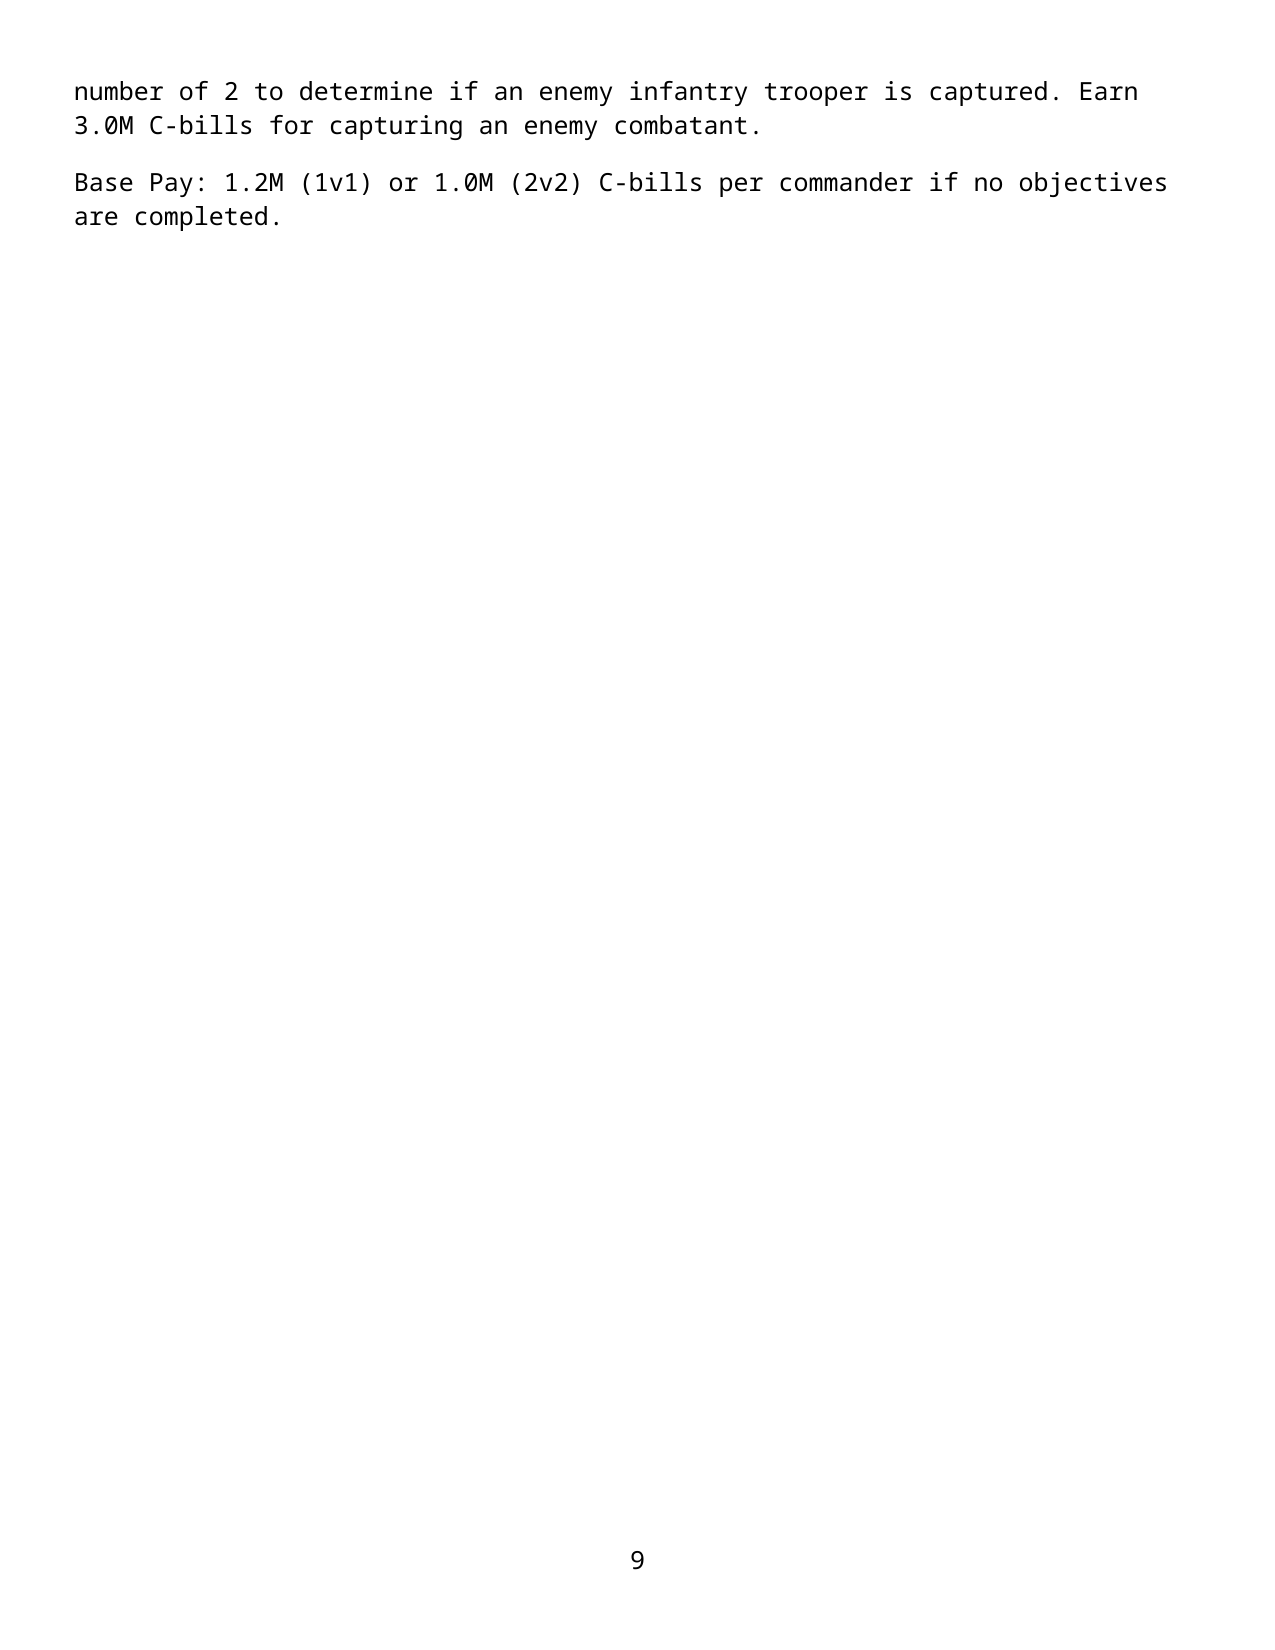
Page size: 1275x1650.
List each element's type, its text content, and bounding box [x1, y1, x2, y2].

text Base Pay: 1.2M (1v1) or 1.0M (2v2) C-bills per commander if no objectives are completed. [73, 164, 1201, 232]
text number of 2 to determine if an enemy infantry trooper is captured. Earn 3.0M C-bills for capturing an enemy combatant. [73, 73, 1201, 142]
